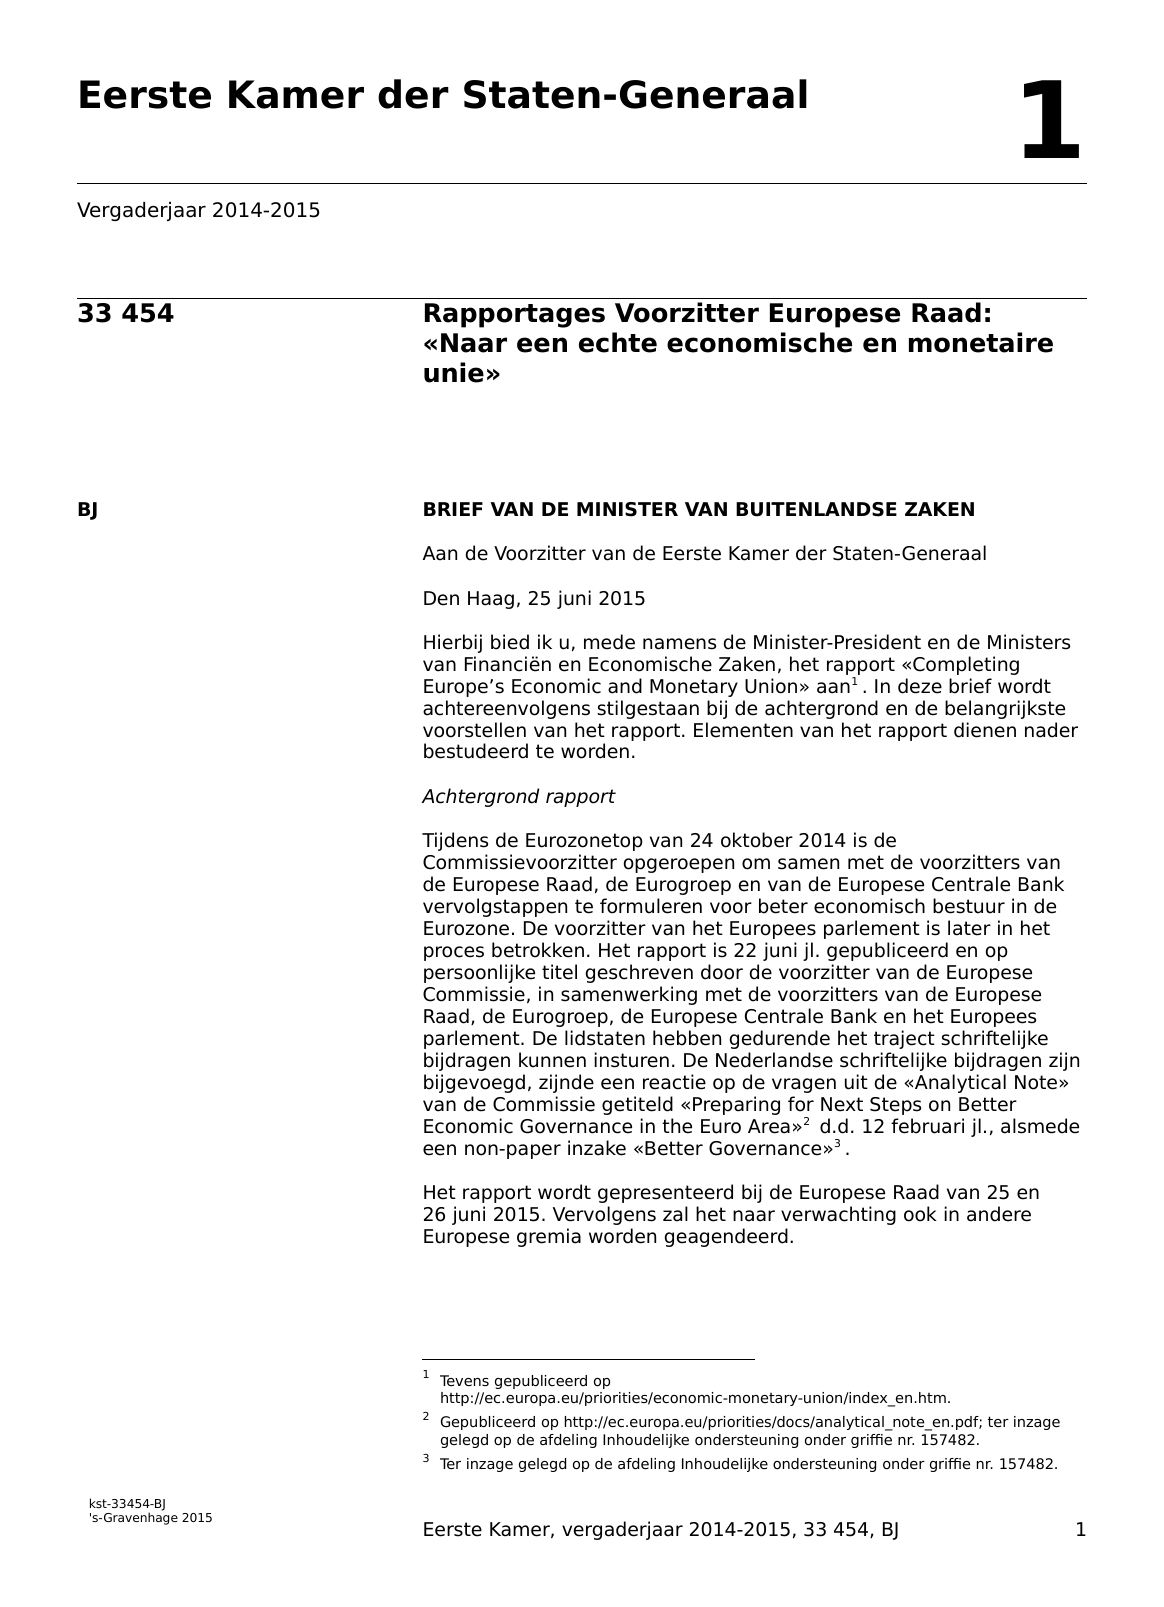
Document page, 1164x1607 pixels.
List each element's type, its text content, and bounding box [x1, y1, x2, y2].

subtitle BJ BRIEF VAN DE MINISTER VAN BUITENLANDSE ZAKEN [77, 499, 1087, 521]
text Tijdens de Eurozonetop van 24 oktober 2014 is de Commissievoorzitter opgeroepen om samen met de voorzitters van de Europese Raad, de Eurogroep en van de Europese Centrale Bank vervolgstappen te formuleren voor beter economisch bestuur in de Eurozone. De voorzitter van het Europees parlement is later in het proces betrokken. Het rapport is 22 juni jl. gepubliceerd en op persoonlijke titel geschreven door de voorzitter van de Europese Commissie, in samenwerking met de voorzitters van de Europese Raad, de Eurogroep, de Europese Centrale Bank en het Europees parlement. De lidstaten hebben gedurende het traject schriftelijke bijdragen kunnen insturen. De Nederlandse schriftelijke bijdragen zijn bijgevoegd, zijnde een reactie op de vragen uit de «Analytical Note» van de Commissie getiteld «Preparing for Next Steps on Better Economic Governance in the Euro Area» d.d. 12 februari jl., alsmede een non-paper inzake «Better Governance». [422, 830, 1087, 1159]
text Den Haag, 25 juni 2015 [422, 587, 1087, 609]
text Gepubliceerd op http://ec.europa.eu/priorities/docs/analytical_note_en.pdf; ter inzage gelegd op de afdeling Inhoudelijke ondersteuning onder griffie nr. 157482. [422, 1410, 1087, 1449]
text 's-Gravenhage 2015 [88, 1511, 323, 1525]
text Tevens gepubliceerd op http://ec.europa.eu/priorities/economic-monetary-union/index_en.htm. [422, 1368, 1087, 1407]
text kst-33454-BJ [88, 1497, 323, 1511]
text Het rapport wordt gepresenteerd bij de Europese Raad van 25 en 26 juni 2015. Vervolgens zal het naar verwachting ook in andere Europese gremia worden geagendeerd. [422, 1182, 1087, 1248]
text Ter inzage gelegd op de afdeling Inhoudelijke ondersteuning onder griffie nr. 157482. [422, 1452, 1087, 1474]
subtitle 33 454 Rapportages Voorzitter Europese Raad: «Naar een echte economische en monetaire unie» [77, 299, 1087, 388]
subtitle Achtergrond rapport [422, 786, 1087, 808]
text Aan de Voorzitter van de Eerste Kamer der Staten-Generaal [422, 543, 1087, 565]
table_header 1 [886, 59, 1087, 183]
text Hierbij bied ik u, mede namens de Minister-President en de Ministers van Financiën en Economische Zaken, het rapport «Completing Europe’s Economic and Monetary Union» aan. In deze brief wordt achtereenvolgens stilgestaan bij de achtergrond en de belangrijkste voorstellen van het rapport. Elementen van het rapport dienen nader bestudeerd te worden. [422, 632, 1087, 763]
table_header Eerste Kamer der Staten-Generaal [77, 59, 886, 183]
table_cell Vergaderjaar 2014-2015 [77, 184, 1087, 298]
